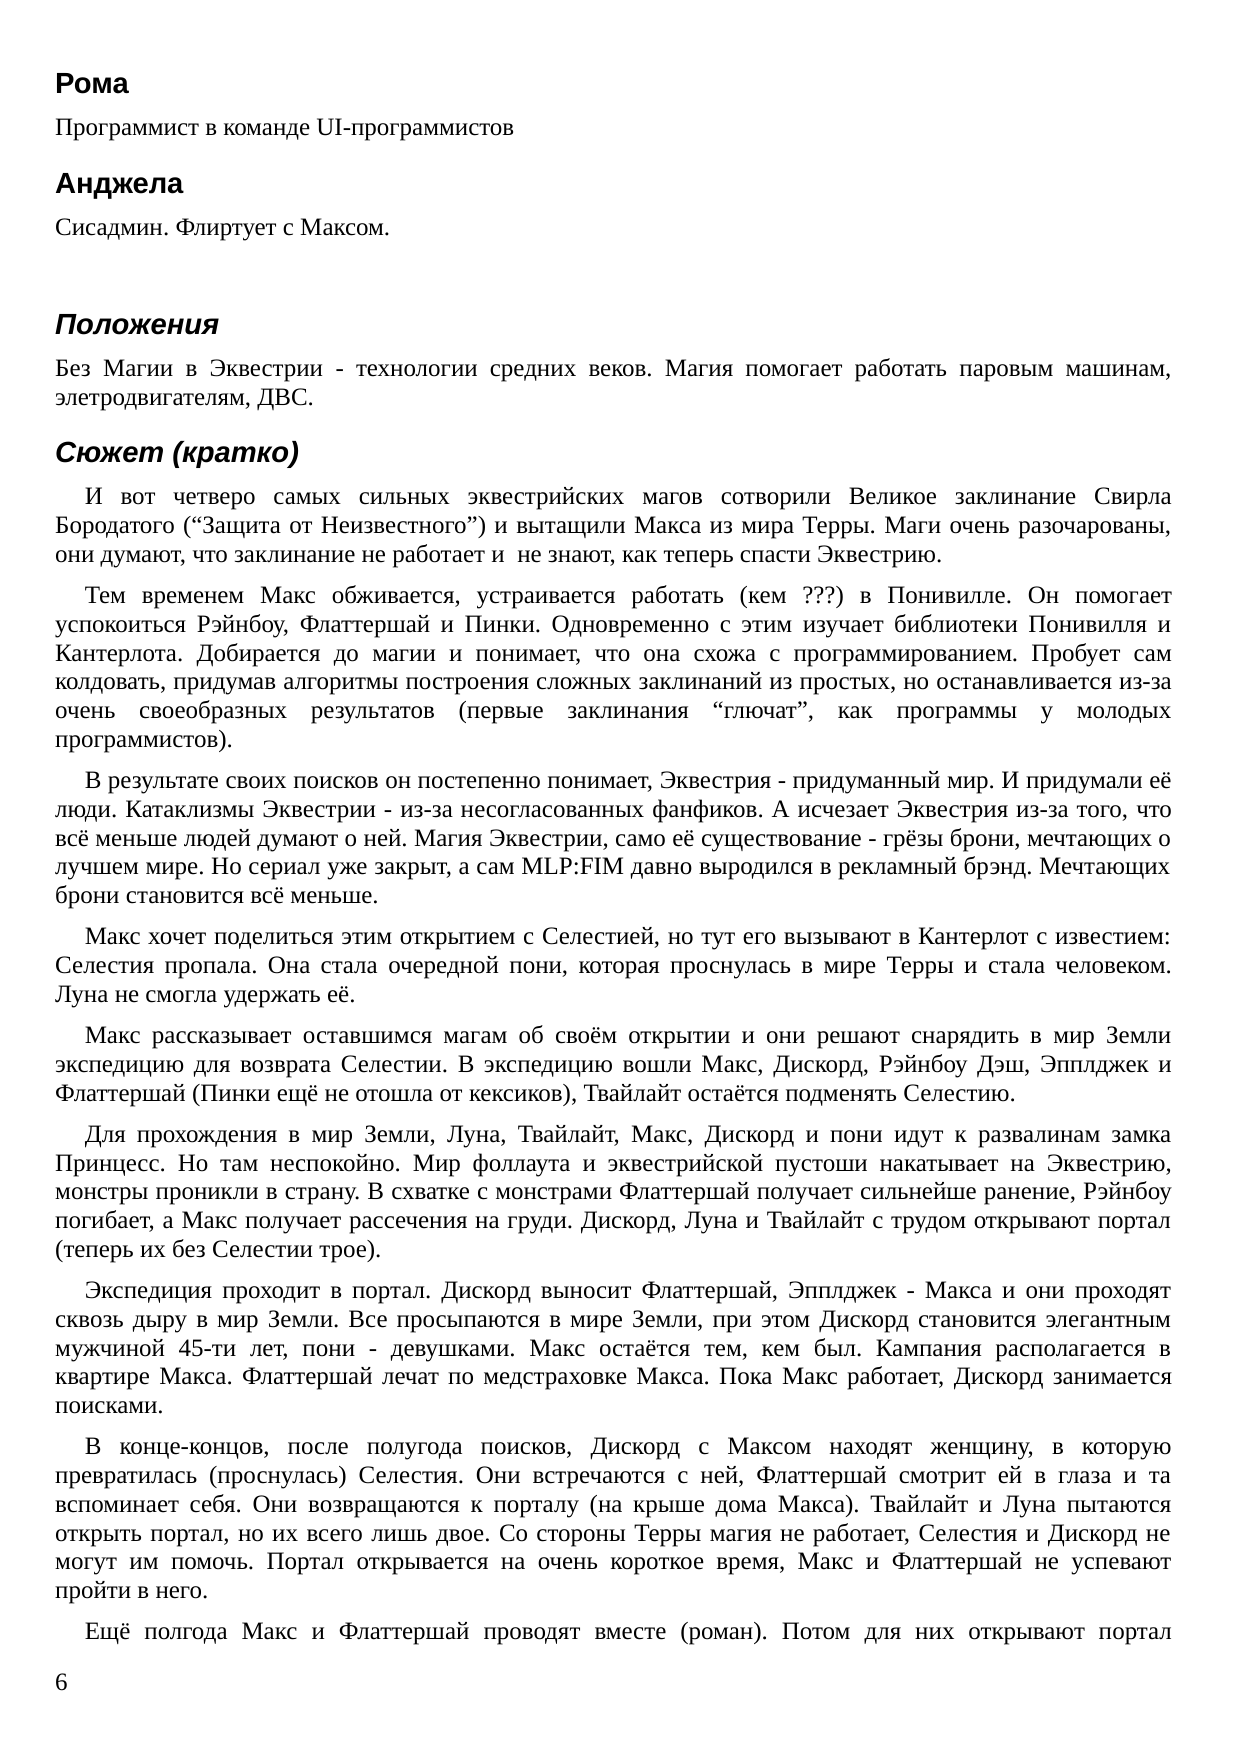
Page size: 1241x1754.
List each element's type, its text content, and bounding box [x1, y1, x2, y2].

text Для прохождения в мир Земли, Луна, Твайлайт, Макс, Дискорд и пони идут к развалинам замка Принцесс. Но там неспокойно. Мир фоллаута и эквестрийской пустоши накатывает на Эквестрию, монстры проникли в страну. В схватке с монстрами Флаттершай получает сильнейше ранение, Рэйнбоу погибает, а Макс получает рассечения на груди. Дискорд, Луна и Твайлайт с трудом открывают портал (теперь их без Селестии трое). [55, 1119, 1173, 1263]
subtitle Рома [55, 66, 1173, 99]
subtitle Положения [55, 307, 1173, 340]
text И вот четверо самых сильных эквестрийских магов сотворили Великое заклинание Свирла Бородатого (“Защита от Неизвестного”) и вытащили Макса из мира Терры. Маги очень разочарованы, они думают, что заклинание не работает и не знают, как теперь спасти Эквестрию. [55, 481, 1173, 568]
text В конце-концов, после полугода поисков, Дискорд с Максом находят женщину, в которую превратилась (проснулась) Селестия. Они встречаются с ней, Флаттершай смотрит ей в глаза и та вспоминает себя. Они возвращаются к порталу (на крыше дома Макса). Твайлайт и Луна пытаются открыть портал, но их всего лишь двое. Со стороны Терры магия не работает, Селестия и Дискорд не могут им помочь. Портал открывается на очень короткое время, Макс и Флаттершай не успевают пройти в него. [55, 1431, 1173, 1604]
text Макс хочет поделиться этим открытием с Селестией, но тут его вызывают в Кантерлот с известием: Селестия пропала. Она стала очередной пони, которая проснулась в мире Терры и стала человеком. Луна не смогла удержать её. [55, 921, 1173, 1008]
text Экспедиция проходит в портал. Дискорд выносит Флаттершай, Эпплджек - Макса и они проходят сквозь дыру в мир Земли. Все просыпаются в мире Земли, при этом Дискорд становится элегантным мужчиной 45-ти лет, пони - девушками. Макс остаётся тем, кем был. Кампания располагается в квартире Макса. Флаттершай лечат по медстраховке Макса. Пока Макс работает, Дискорд занимается поисками. [55, 1275, 1173, 1419]
subtitle Анджела [55, 166, 1173, 199]
text В результате своих поисков он постепенно понимает, Эквестрия - придуманный мир. И придумали её люди. Катаклизмы Эквестрии - из-за несогласованных фанфиков. А исчезает Эквестрия из-за того, что всё меньше людей думают о ней. Магия Эквестрии, само её существование - грёзы брони, мечтающих о лучшем мире. Но сериал уже закрыт, а сам MLP:FIM давно выродился в рекламный брэнд. Мечтающих брони становится всё меньше. [55, 765, 1173, 909]
text Ещё полгода Макс и Флаттершай проводят вместе (роман). Потом для них открывают портал [55, 1616, 1173, 1645]
text Сисадмин. Флиртует с Максом. [55, 212, 1173, 241]
text Без Магии в Эквестрии - технологии средних веков. Магия помогает работать паровым машинам, элетродвигателям, ДВС. [55, 353, 1173, 410]
text Тем временем Макс обживается, устраивается работать (кем ???) в Понивилле. Он помогает успокоиться Рэйнбоу, Флаттершай и Пинки. Одновременно с этим изучает библиотеки Понивилля и Кантерлота. Добирается до магии и понимает, что она схожа с программированием. Пробует сам колдовать, придумав алгоритмы построения сложных заклинаний из простых, но останавливается из-за очень своеобразных результатов (первые заклинания “глючат”, как программы у молодых программистов). [55, 580, 1173, 753]
text Макс рассказывает оставшимся магам об своём открытии и они решают снарядить в мир Земли экспедицию для возврата Селестии. В экспедицию вошли Макс, Дискорд, Рэйнбоу Дэш, Эпплджек и Флаттершай (Пинки ещё не отошла от кексиков), Твайлайт остаётся подменять Селестию. [55, 1020, 1173, 1106]
subtitle Сюжет (кратко) [55, 435, 1173, 469]
text Программист в команде UI-программистов [55, 112, 1173, 141]
